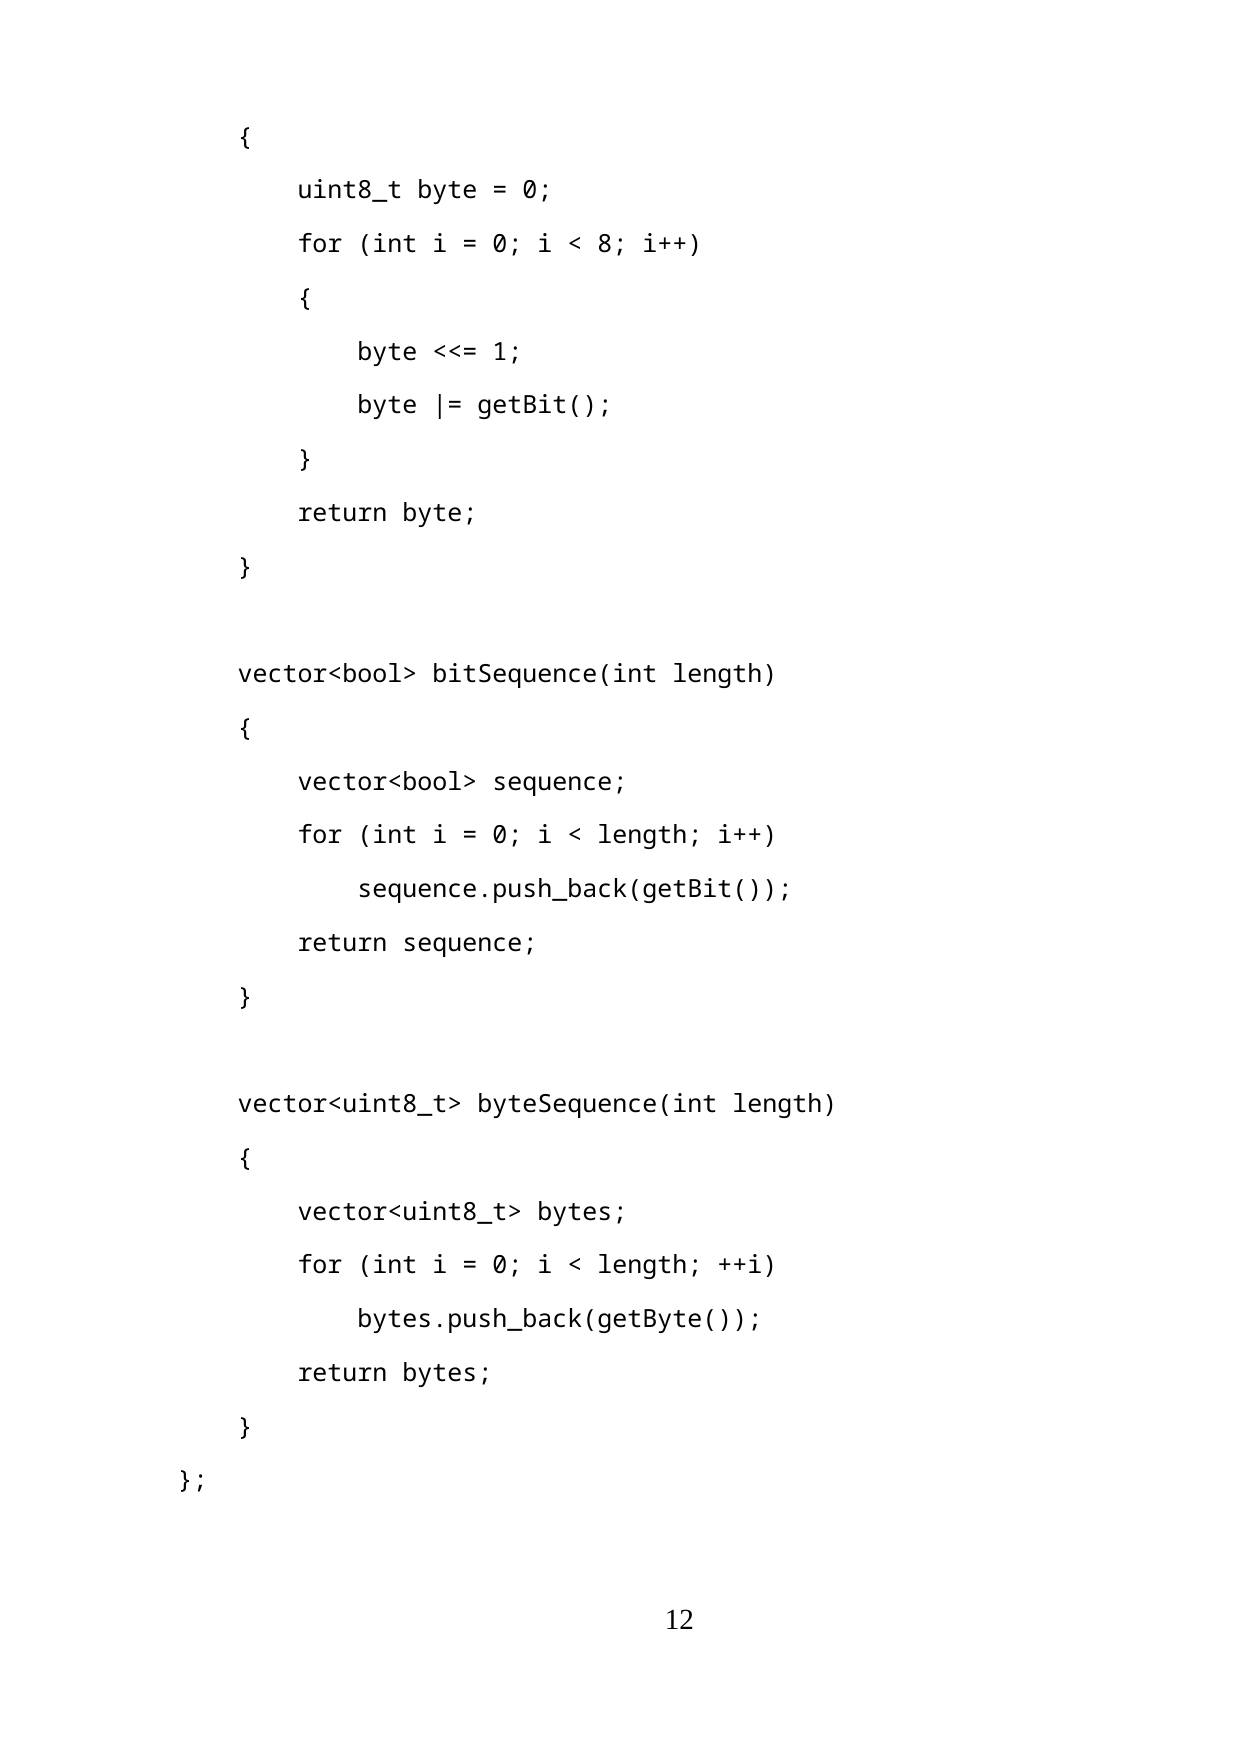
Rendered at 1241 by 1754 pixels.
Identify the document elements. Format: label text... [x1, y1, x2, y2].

text { [177, 118, 1181, 152]
text vector<bool> bitSequence(int length) [177, 656, 1181, 690]
text } [177, 441, 1181, 475]
text for (int i = 0; i < length; i++) [177, 817, 1181, 851]
text return sequence; [177, 924, 1181, 958]
text return byte; [177, 494, 1181, 528]
text byte |= getBit(); [177, 387, 1181, 421]
text byte <<= 1; [177, 333, 1181, 367]
text { [177, 709, 1181, 743]
text { [177, 279, 1181, 313]
text return bytes; [177, 1354, 1181, 1388]
text } [177, 548, 1181, 582]
text vector<uint8_t> byteSequence(int length) [177, 1086, 1181, 1120]
text for (int i = 0; i < 8; i++) [177, 226, 1181, 260]
text } [177, 978, 1181, 1012]
text for (int i = 0; i < length; ++i) [177, 1247, 1181, 1281]
text sequence.push_back(getBit()); [177, 871, 1181, 905]
text }; [177, 1462, 1181, 1496]
text } [177, 1408, 1181, 1442]
text { [177, 1139, 1181, 1173]
text bytes.push_back(getByte()); [177, 1301, 1181, 1335]
text vector<uint8_t> bytes; [177, 1193, 1181, 1227]
text vector<bool> sequence; [177, 763, 1181, 797]
text uint8_t byte = 0; [177, 172, 1181, 206]
